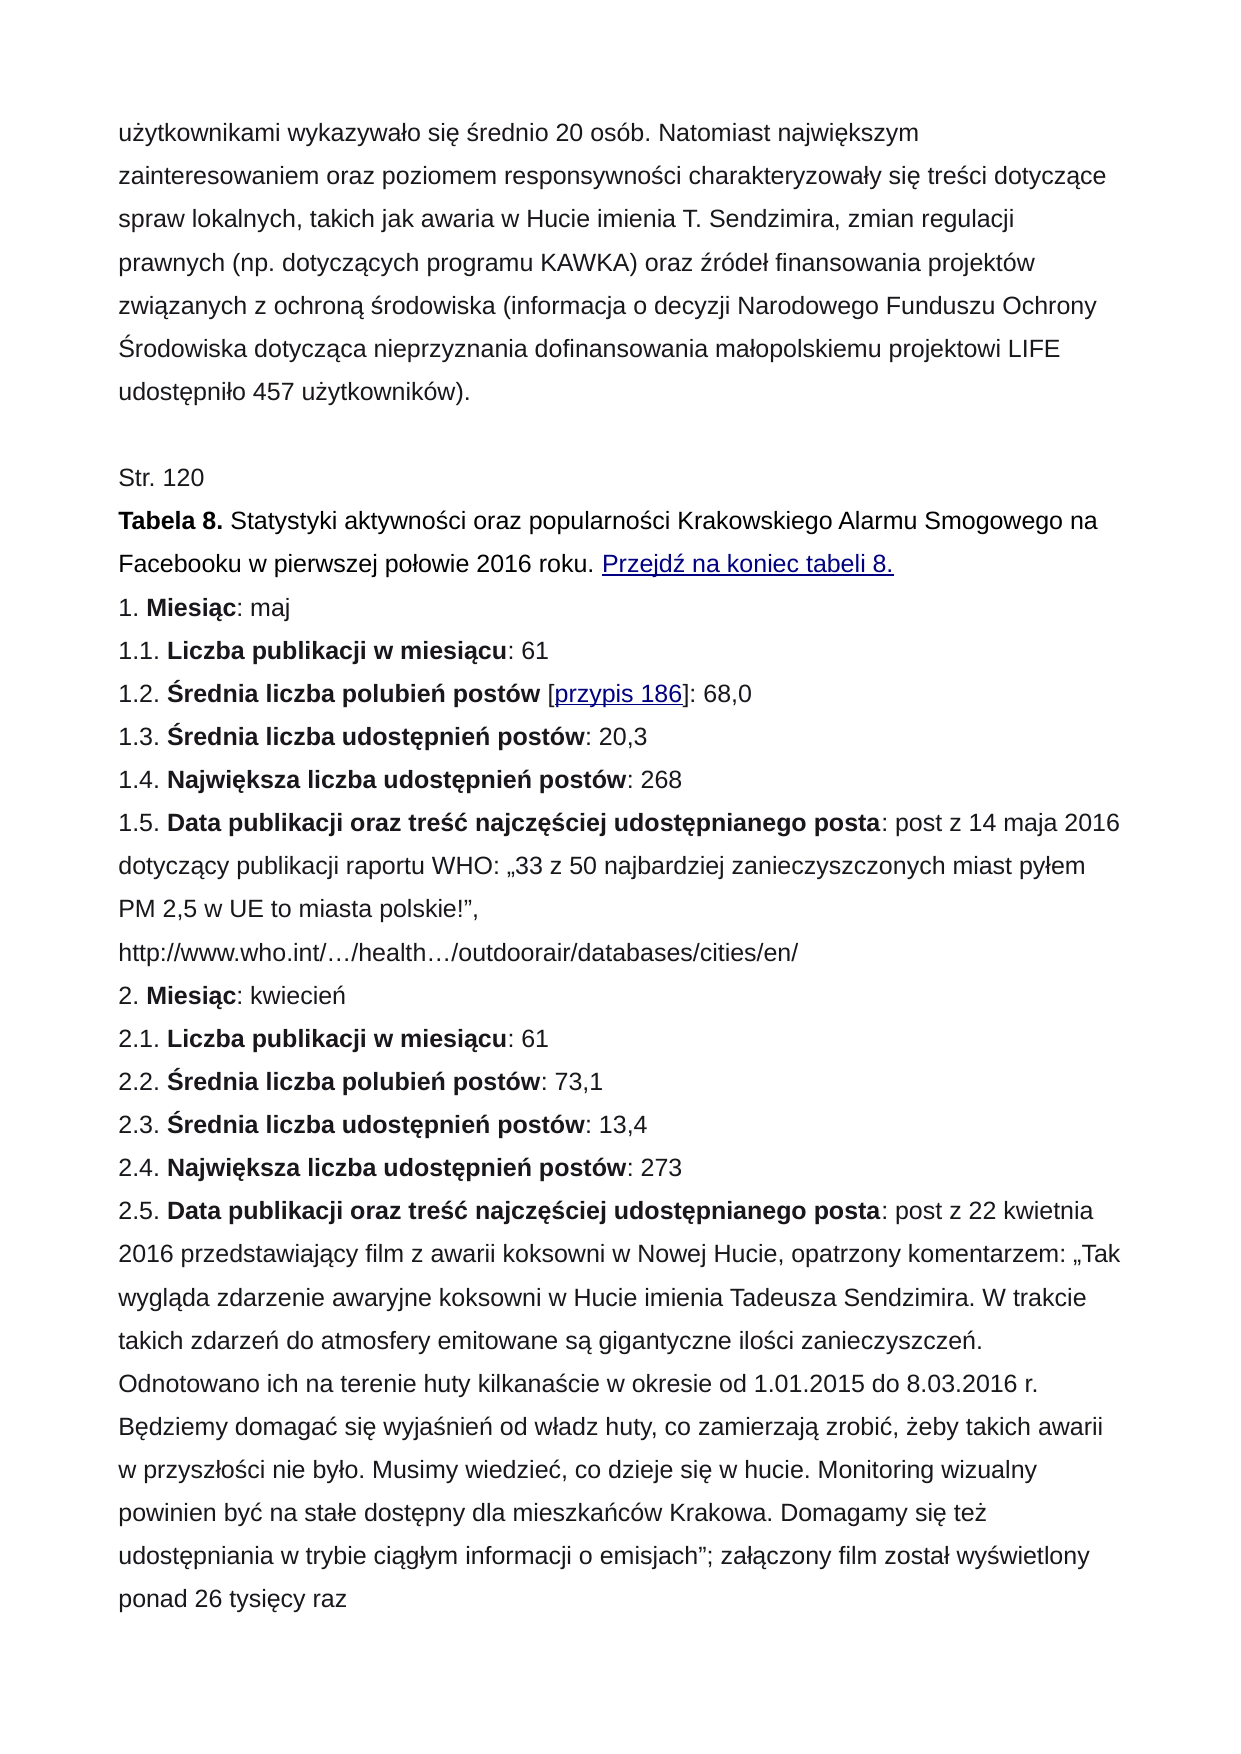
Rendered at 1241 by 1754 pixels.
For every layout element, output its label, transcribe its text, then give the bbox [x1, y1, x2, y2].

text 1.5. Data publikacji oraz treść najczęściej udostępnianego posta: post z 14 maja 2016 dotyczący publikacji raportu WHO: „33 z 50 najbardziej zanieczyszczonych miast pyłem PM 2,5 w UE to miasta polskie!”, http://www.who.int/…/health…/outdoorair/databases/cities/en/ [118, 808, 1122, 966]
text 2. Miesiąc: kwiecień [118, 981, 1122, 1009]
text 1. Miesiąc: maj [118, 592, 1122, 621]
text 2.1. Liczba publikacji w miesiącu: 61 [118, 1024, 1122, 1052]
text 2.3. Średnia liczba udostępnień postów: 13,4 [118, 1110, 1122, 1139]
text Tabela 8. Statystyki aktywności oraz popularności Krakowskiego Alarmu Smogowego na Facebooku w pierwszej połowie 2016 roku. Przejdź na koniec tabeli 8. [118, 506, 1122, 578]
text użytkownikami wykazywało się średnio 20 osób. Natomiast największym zainteresowaniem oraz poziomem responsywności charakteryzowały się treści dotyczące spraw lokalnych, takich jak awaria w Hucie imienia T. Sendzimira, zmian regulacji prawnych (np. dotyczących programu KAWKA) oraz źródeł finansowania projektów związanych z ochroną środowiska (informacja o decyzji Narodowego Funduszu Ochrony Środowiska dotycząca nieprzyznania dofinansowania małopolskiemu projektowi LIFE udostępniło 457 użytkowników). [118, 118, 1122, 406]
text 1.2. Średnia liczba polubień postów [przypis 186]: 68,0 [118, 679, 1122, 707]
text 1.1. Liczba publikacji w miesiącu: 61 [118, 636, 1122, 664]
text 2.5. Data publikacji oraz treść najczęściej udostępnianego posta: post z 22 kwietnia 2016 przedstawiający film z awarii koksowni w Nowej Hucie, opatrzony komentarzem: „Tak wygląda zdarzenie awaryjne koksowni w Hucie imienia Tadeusza Sendzimira. W trakcie takich zdarzeń do atmosfery emitowane są gigantyczne ilości zanieczyszczeń. Odnotowano ich na terenie huty kilkanaście w okresie od 1.01.2015 do 8.03.2016 r. Będziemy domagać się wyjaśnień od władz huty, co zamierzają zrobić, żeby takich awarii w przyszłości nie było. Musimy wiedzieć, co dzieje się w hucie. Monitoring wizualny powinien być na stałe dostępny dla mieszkańców Krakowa. Domagamy się też udostępniania w trybie ciągłym informacji o emisjach”; załączony film został wyświetlony ponad 26 tysięcy raz [118, 1196, 1122, 1613]
text 1.4. Największa liczba udostępnień postów: 268 [118, 765, 1122, 794]
text Str. 120 [118, 463, 1122, 492]
text 2.2. Średnia liczba polubień postów: 73,1 [118, 1067, 1122, 1096]
text 2.4. Największa liczba udostępnień postów: 273 [118, 1153, 1122, 1182]
text 1.3. Średnia liczba udostępnień postów: 20,3 [118, 722, 1122, 751]
